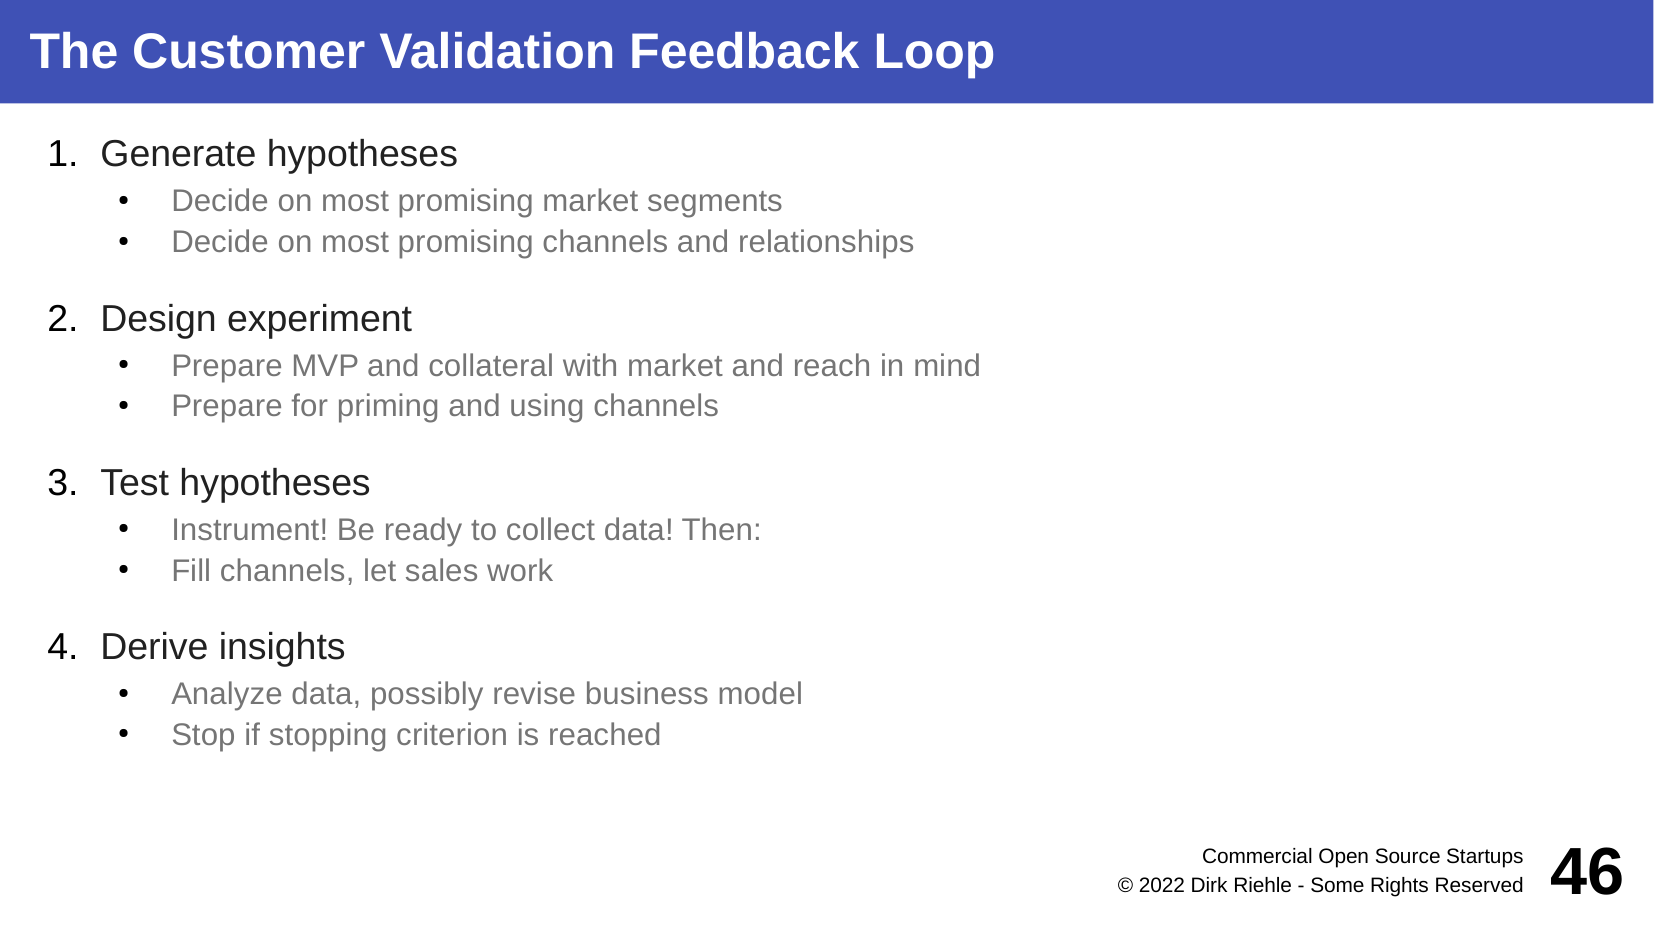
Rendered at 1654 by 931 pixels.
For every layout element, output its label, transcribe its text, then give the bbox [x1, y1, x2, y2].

list Generate hypotheses Decide on most promising market segments Decide on most promising channels and relationships Design experiment Prepare MVP and collateral with market and reach in mind Prepare for priming and using channels Test hypotheses Instrument! Be ready to collect data! Then: Fill channels, let sales work Derive insights Analyze data, possibly revise business model Stop if stopping criterion is reached [29, 132, 1625, 813]
title The Customer Validation Feedback Loop [0, 0, 1654, 104]
